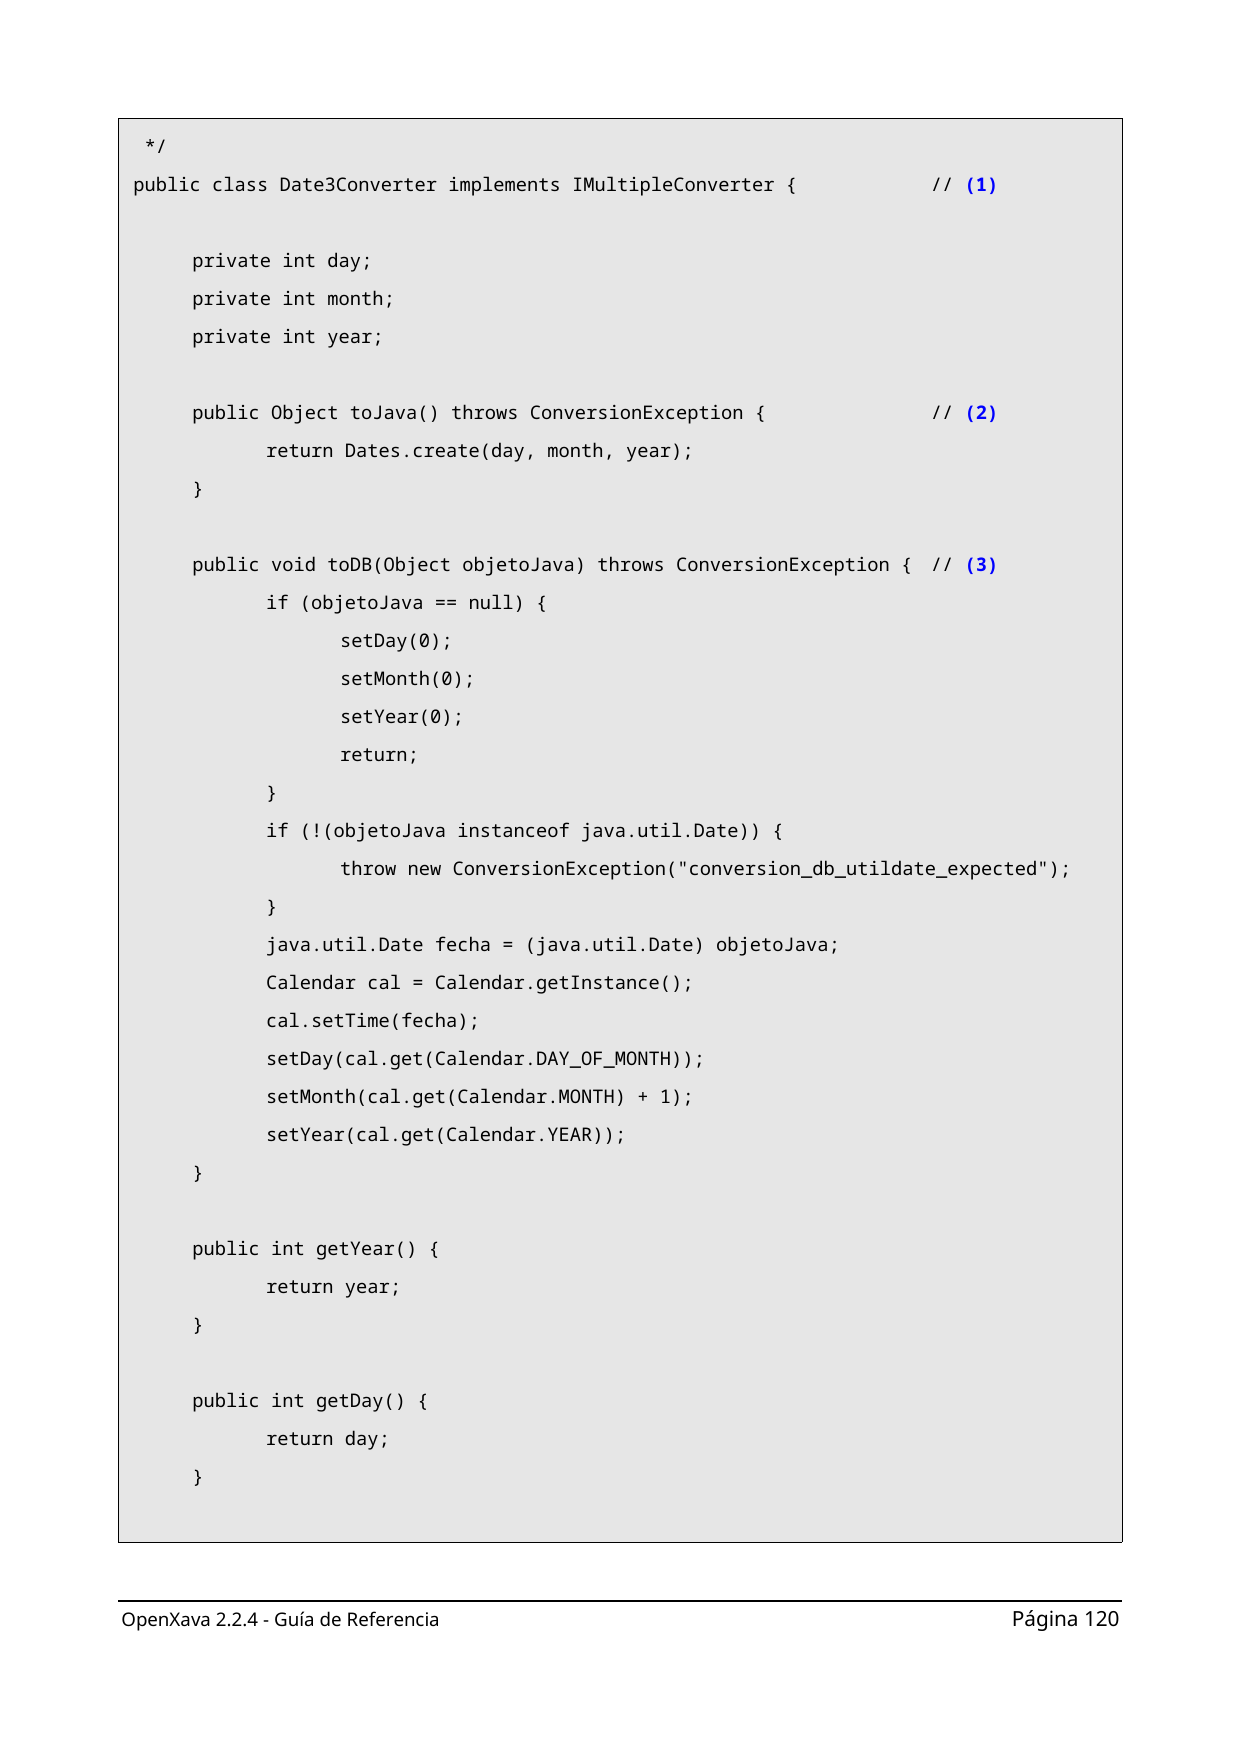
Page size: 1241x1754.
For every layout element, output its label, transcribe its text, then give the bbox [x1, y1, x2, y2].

text return Dates.create(day, month, year); [119, 422, 1122, 460]
text setYear(cal.get(Calendar.YEAR)); [119, 1107, 1122, 1145]
text setMonth(0); [119, 650, 1122, 688]
text if (objetoJava == null) { [119, 574, 1122, 612]
text } [119, 1449, 1122, 1487]
text */ [119, 119, 1122, 156]
text public int getYear() { [119, 1221, 1122, 1259]
text private int year; [119, 308, 1122, 346]
text private int month; [119, 270, 1122, 308]
text private int day; [119, 232, 1122, 270]
text return; [119, 726, 1122, 764]
text return year; [119, 1259, 1122, 1297]
text setMonth(cal.get(Calendar.MONTH) + 1); [119, 1069, 1122, 1107]
text } [119, 1297, 1122, 1335]
text if (!(objetoJava instanceof java.util.Date)) { [119, 802, 1122, 841]
text setYear(0); [119, 688, 1122, 726]
text } [119, 460, 1122, 498]
text return day; [119, 1411, 1122, 1449]
text } [119, 764, 1122, 802]
text Calendar cal = Calendar.getInstance(); [119, 954, 1122, 993]
text setDay(cal.get(Calendar.DAY_OF_MONTH)); [119, 1031, 1122, 1069]
text } [119, 1145, 1122, 1183]
text } [119, 878, 1122, 917]
text setDay(0); [119, 612, 1122, 650]
text public void toDB(Object objetoJava) throws ConversionException { // (3) [119, 536, 1122, 574]
text public class Date3Converter implements IMultipleConverter { // (1) [119, 156, 1122, 194]
text throw new ConversionException("conversion_db_utildate_expected"); [119, 841, 1122, 878]
text public int getDay() { [119, 1373, 1122, 1411]
text cal.setTime(fecha); [119, 993, 1122, 1031]
text public Object toJava() throws ConversionException { // (2) [119, 384, 1122, 422]
text java.util.Date fecha = (java.util.Date) objetoJava; [119, 917, 1122, 954]
